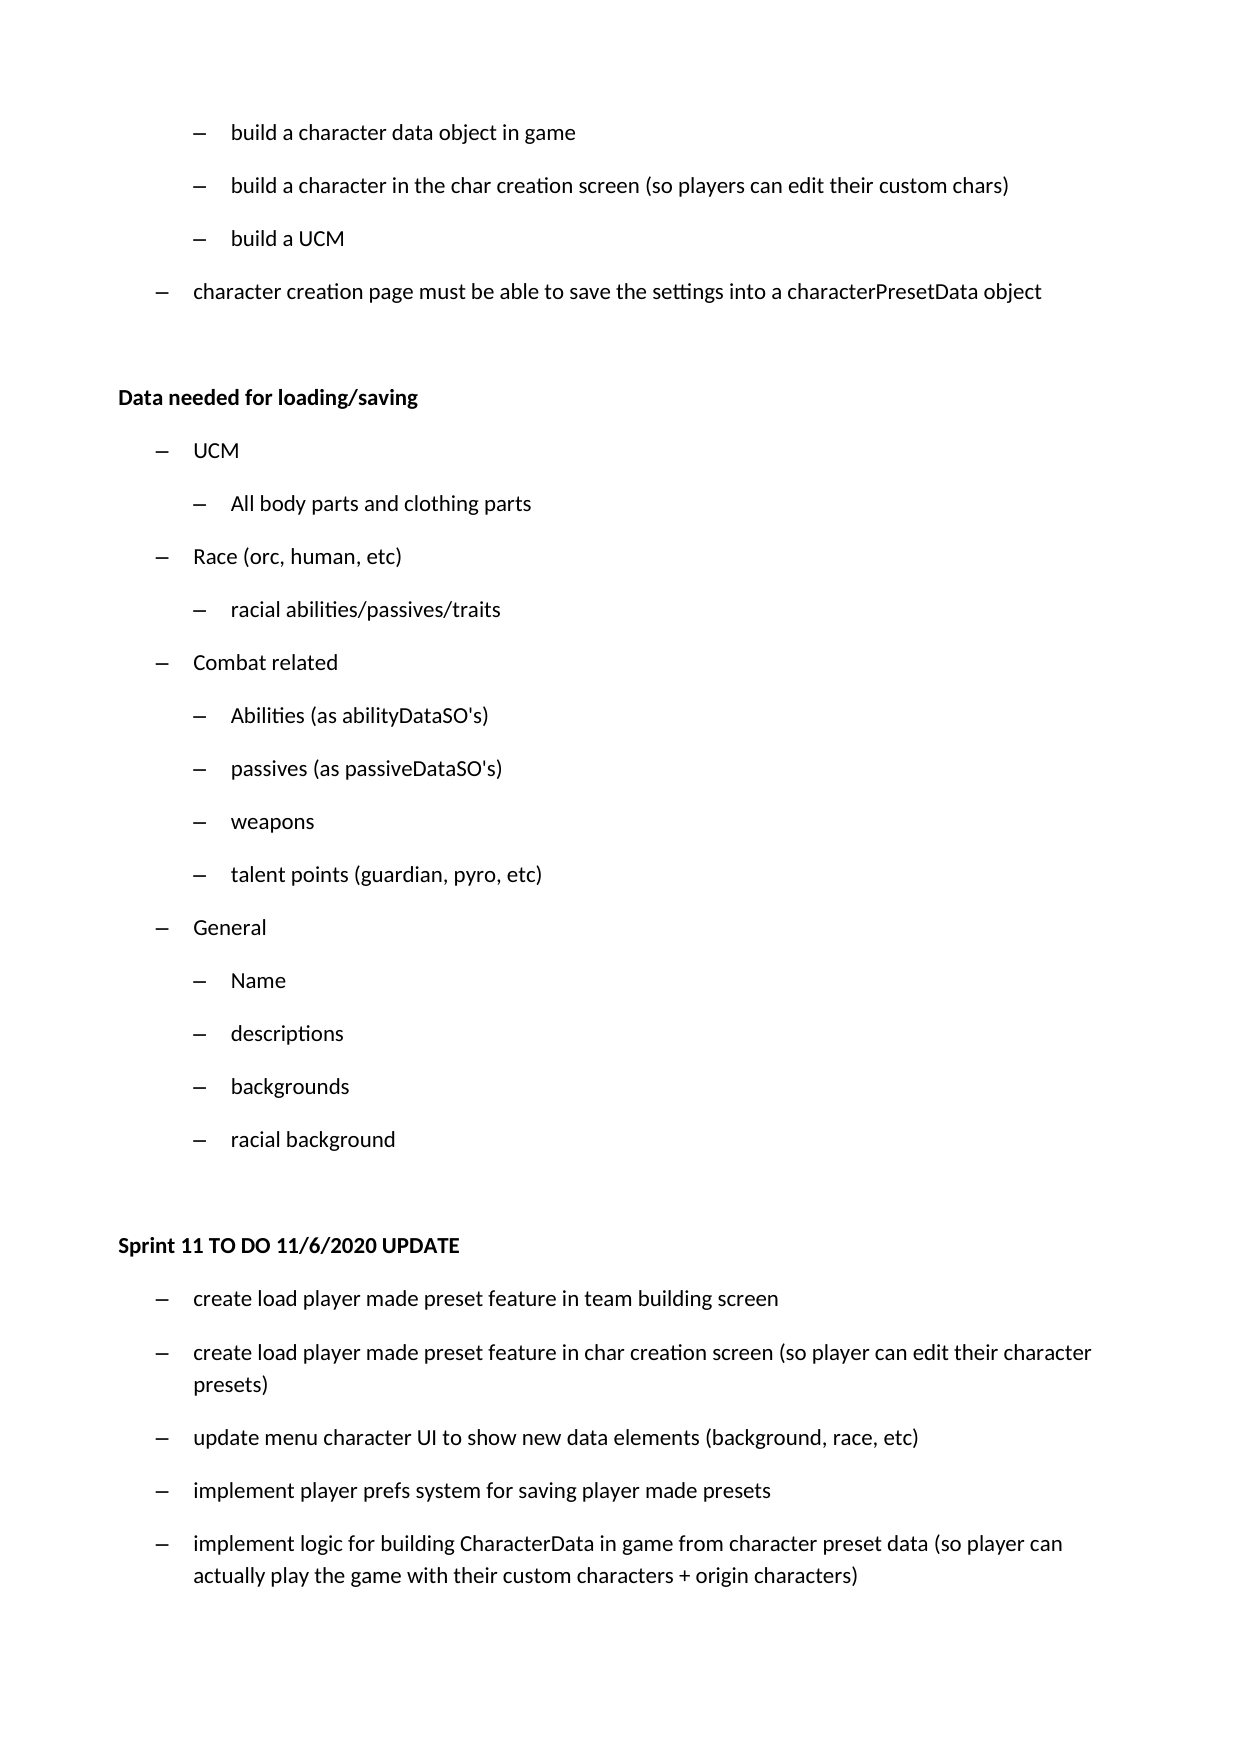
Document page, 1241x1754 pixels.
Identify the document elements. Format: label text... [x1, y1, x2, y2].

list racial abilities/passives/traits [193, 595, 1122, 623]
list passives (as passiveDataSO's) [193, 754, 1122, 782]
list build a character in the char creation screen (so players can edit their custom chars) [193, 171, 1122, 199]
list UCM [156, 436, 1122, 464]
list character creation page must be able to save the settings into a characterPresetData object [156, 277, 1122, 305]
list weapons [193, 807, 1122, 835]
list create load player made preset feature in team building screen [156, 1284, 1122, 1313]
list backgrounds [193, 1072, 1122, 1101]
list implement player prefs system for saving player made presets [156, 1476, 1122, 1504]
list update menu character UI to show new data elements (background, race, etc) [156, 1423, 1122, 1451]
list create load player made preset feature in char creation screen (so player can edit their character presets) [156, 1338, 1122, 1398]
list General [156, 913, 1122, 941]
list Race (orc, human, etc) [156, 542, 1122, 570]
list build a character data object in game [193, 118, 1122, 146]
text Sprint 11 TO DO 11/6/2020 UPDATE [118, 1232, 1122, 1259]
list All body parts and clothing parts [193, 489, 1122, 517]
list racial background [193, 1126, 1122, 1153]
list Name [193, 966, 1122, 994]
list Abilities (as abilityDataSO's) [193, 701, 1122, 729]
list build a UCM [193, 224, 1122, 252]
list descriptions [193, 1019, 1122, 1047]
list Combat related [156, 648, 1122, 676]
list implement logic for building CharacterData in game from character preset data (so player can actually play the game with their custom characters + origin characters) [156, 1529, 1122, 1589]
text Data needed for loading/saving [118, 383, 1122, 411]
list talent points (guardian, pyro, etc) [193, 860, 1122, 888]
